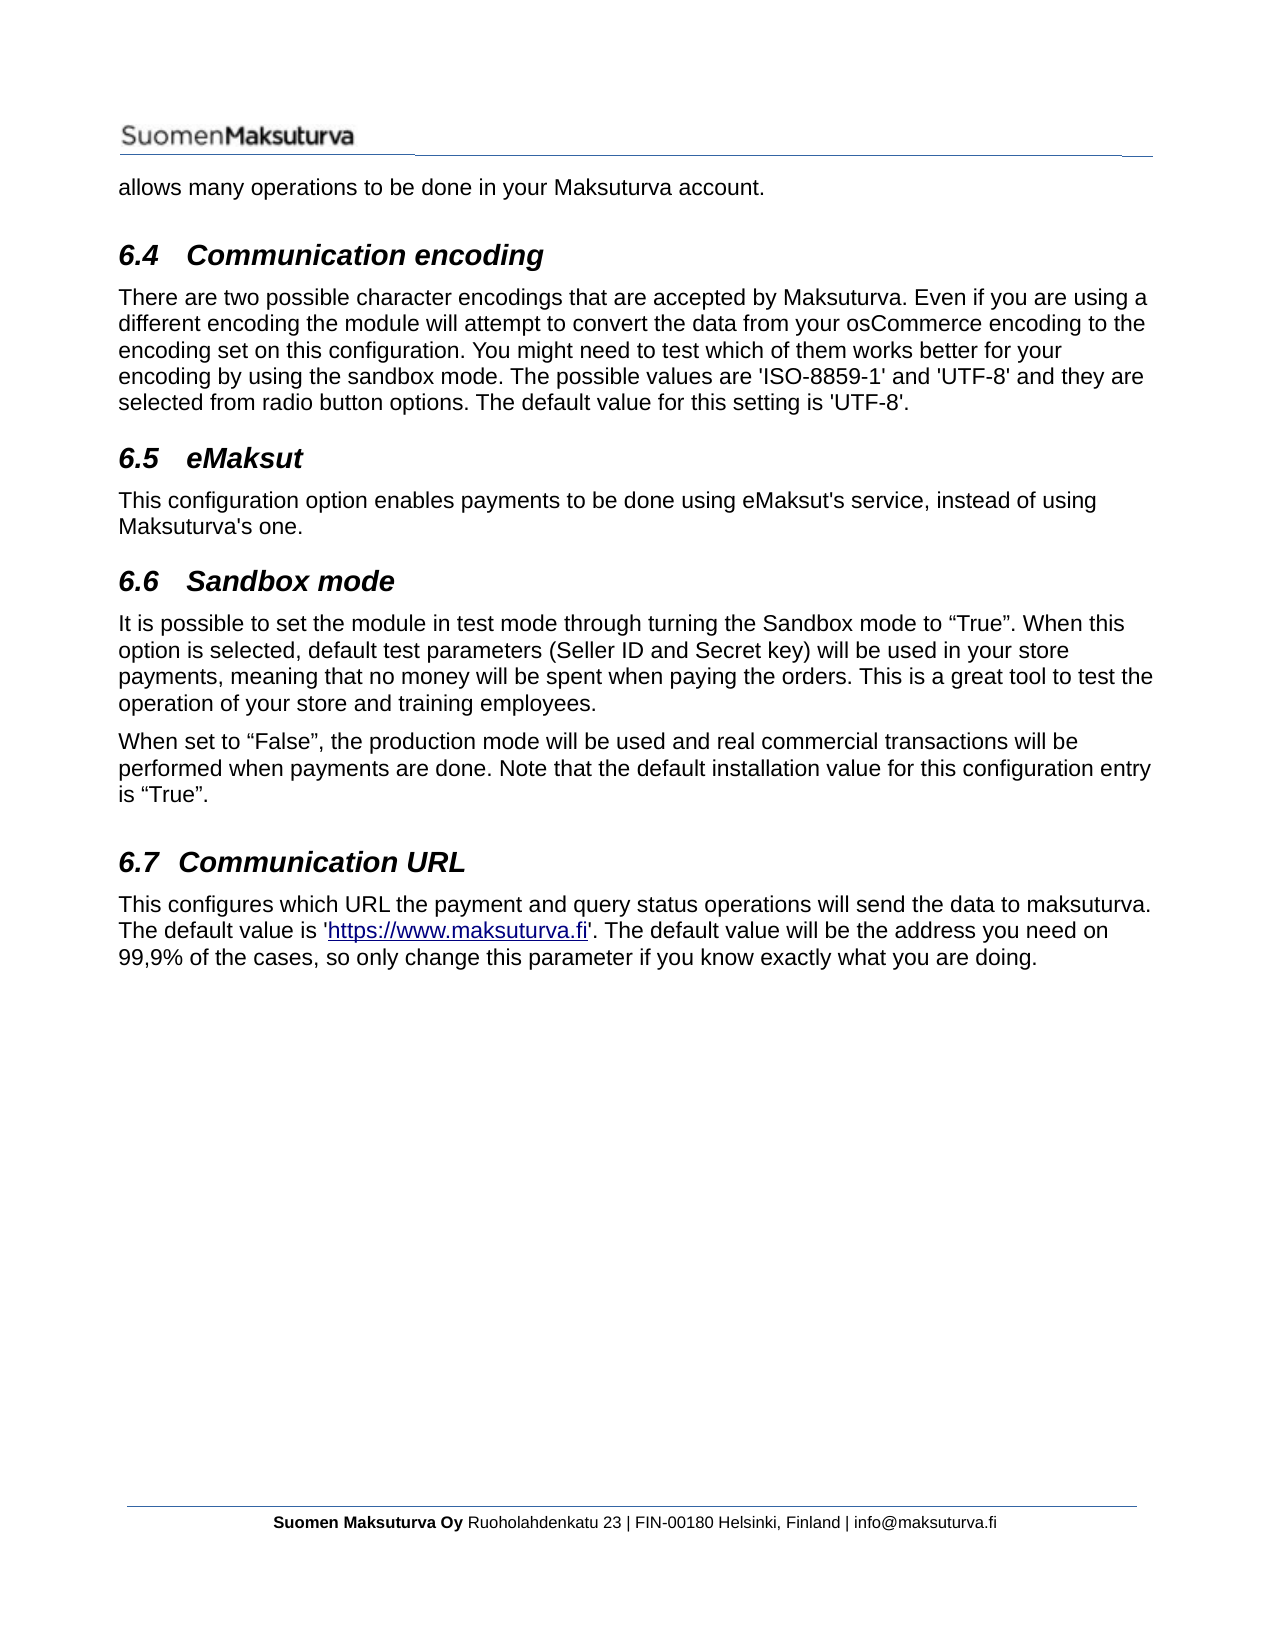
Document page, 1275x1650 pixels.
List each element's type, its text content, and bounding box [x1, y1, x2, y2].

text allows many operations to be done in your Maksuturva account. [118, 174, 1157, 200]
picture [120, 124, 358, 147]
text When set to “False”, the production mode will be used and real commercial transactions will be performed when payments are done. Note that the default installation value for this configuration entry is “True”. [118, 728, 1157, 807]
subtitle Communication URL [118, 845, 1157, 878]
text There are two possible character encodings that are accepted by Maksuturva. Even if you are using a different encoding the module will attempt to convert the data from your osCommerce encoding to the encoding set on this configuration. You might need to test which of them works better for your encoding by using the sandbox mode. The possible values are 'ISO-8859-1' and 'UTF-8' and they are selected from radio button options. The default value for this setting is 'UTF-8'. [118, 284, 1157, 416]
subtitle Communication encoding [118, 238, 1157, 271]
subtitle eMaksut [118, 441, 1157, 474]
text This configures which URL the payment and query status operations will send the data to maksuturva. The default value is 'https://www.maksuturva.fi'. The default value will be the address you need on 99,9% of the cases, so only change this parameter if you know exactly what you are doing. [118, 891, 1157, 970]
subtitle Sandbox mode [118, 564, 1157, 598]
text This configuration option enables payments to be done using eMaksut's service, instead of using Maksuturva's one. [118, 487, 1157, 539]
text It is possible to set the module in test mode through turning the Sandbox mode to “True”. When this option is selected, default test parameters (Seller ID and Secret key) will be used in your store payments, meaning that no money will be spent when paying the orders. This is a great tool to test the operation of your store and training employees. [118, 610, 1157, 716]
